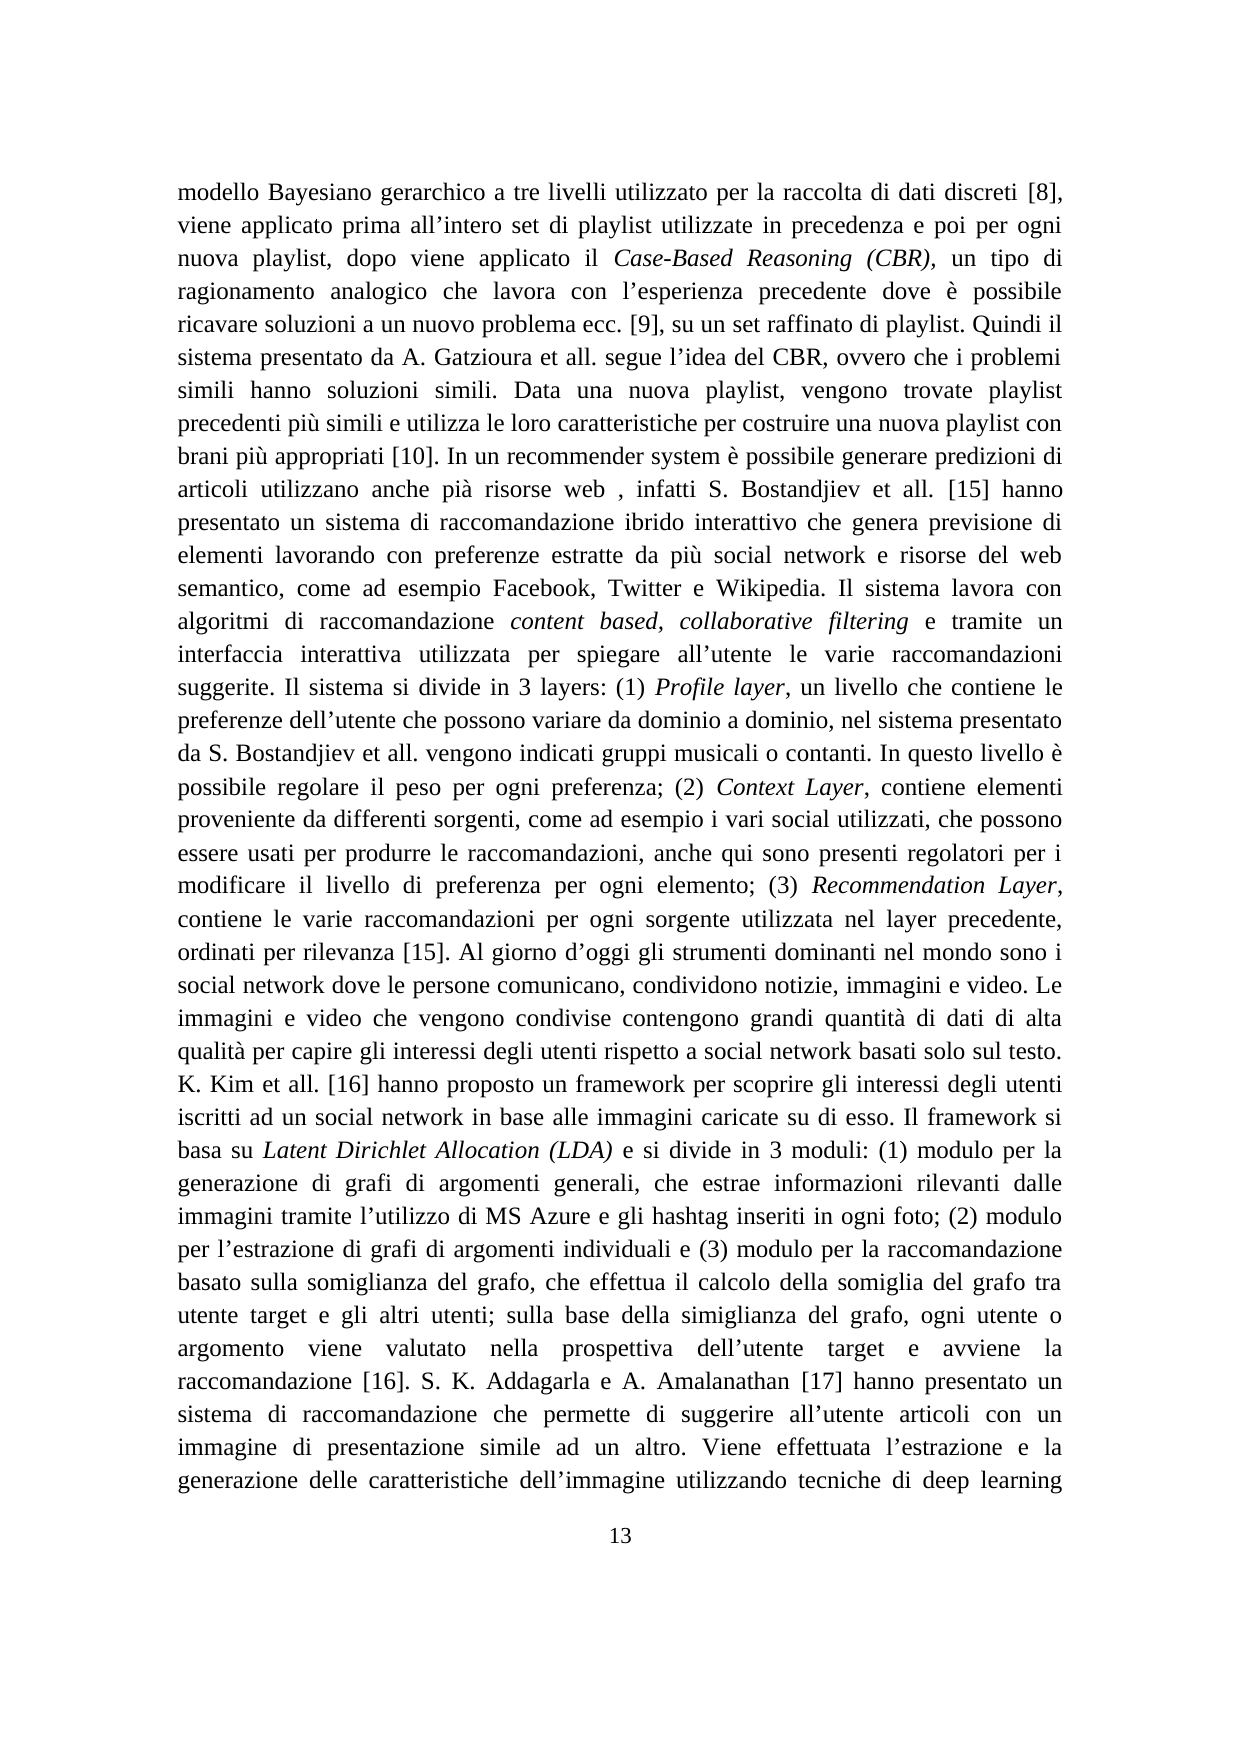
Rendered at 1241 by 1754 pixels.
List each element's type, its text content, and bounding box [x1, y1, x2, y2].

text modello Bayesiano gerarchico a tre livelli utilizzato per la raccolta di dati discreti [8], viene applicato prima all’intero set di playlist utilizzate in precedenza e poi per ogni nuova playlist, dopo viene applicato il Case-Based Reasoning (CBR), un tipo di ragionamento analogico che lavora con l’esperienza precedente dove è possibile ricavare soluzioni a un nuovo problema ecc. [9], su un set raffinato di playlist. Quindi il sistema presentato da A. Gatzioura et all. segue l’idea del CBR, ovvero che i problemi simili hanno soluzioni simili. Data una nuova playlist, vengono trovate playlist precedenti più simili e utilizza le loro caratteristiche per costruire una nuova playlist con brani più appropriati [10]. In un recommender system è possibile generare predizioni di articoli utilizzano anche pià risorse web , infatti S. Bostandjiev et all. [15] hanno presentato un sistema di raccomandazione ibrido interattivo che genera previsione di elementi lavorando con preferenze estratte da più social network e risorse del web semantico, come ad esempio Facebook, Twitter e Wikipedia. Il sistema lavora con algoritmi di raccomandazione content based, collaborative filtering e tramite un interfaccia interattiva utilizzata per spiegare all’utente le varie raccomandazioni suggerite. Il sistema si divide in 3 layers: (1) Profile layer, un livello che contiene le preferenze dell’utente che possono variare da dominio a dominio, nel sistema presentato da S. Bostandjiev et all. vengono indicati gruppi musicali o contanti. In questo livello è possibile regolare il peso per ogni preferenza; (2) Context Layer, contiene elementi proveniente da differenti sorgenti, come ad esempio i vari social utilizzati, che possono essere usati per produrre le raccomandazioni, anche qui sono presenti regolatori per i modificare il livello di preferenza per ogni elemento; (3) Recommendation Layer, contiene le varie raccomandazioni per ogni sorgente utilizzata nel layer precedente, ordinati per rilevanza [15]. Al giorno d’oggi gli strumenti dominanti nel mondo sono i social network dove le persone comunicano, condividono notizie, immagini e video. Le immagini e video che vengono condivise contengono grandi quantità di dati di alta qualità per capire gli interessi degli utenti rispetto a social network basati solo sul testo. K. Kim et all. [16] hanno proposto un framework per scoprire gli interessi degli utenti iscritti ad un social network in base alle immagini caricate su di esso. Il framework si basa su Latent Dirichlet Allocation (LDA) e si divide in 3 moduli: (1) modulo per la generazione di grafi di argomenti generali, che estrae informazioni rilevanti dalle immagini tramite l’utilizzo di MS Azure e gli hashtag inseriti in ogni foto; (2) modulo per l’estrazione di grafi di argomenti individuali e (3) modulo per la raccomandazione basato sulla somiglianza del grafo, che effettua il calcolo della somiglia del grafo tra utente target e gli altri utenti; sulla base della simiglianza del grafo, ogni utente o argomento viene valutato nella prospettiva dell’utente target e avviene la raccomandazione [16]. S. K. Addagarla e A. Amalanathan [17] hanno presentato un sistema di raccomandazione che permette di suggerire all’utente articoli con un immagine di presentazione simile ad un altro. Viene effettuata l’estrazione e la generazione delle caratteristiche dell’immagine utilizzando tecniche di deep learning [177, 177, 1063, 1494]
